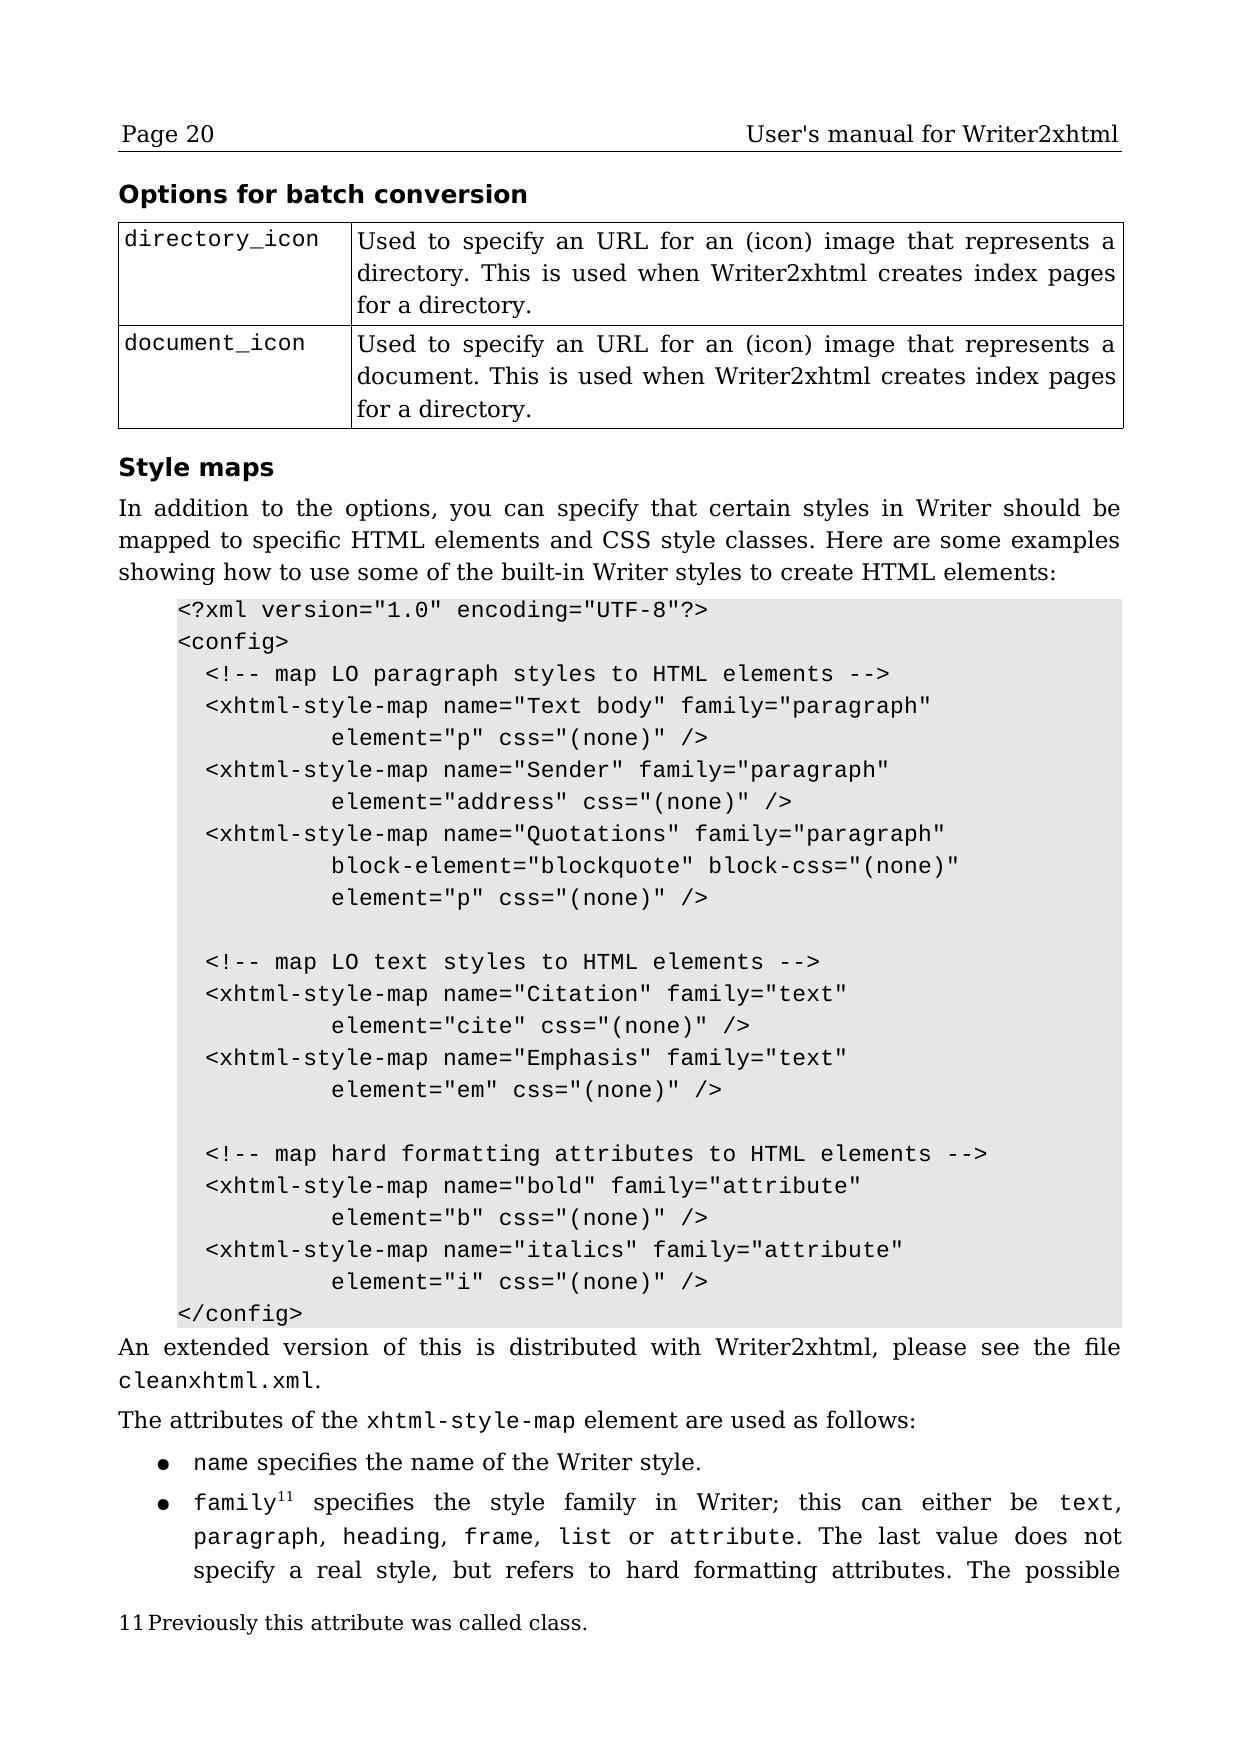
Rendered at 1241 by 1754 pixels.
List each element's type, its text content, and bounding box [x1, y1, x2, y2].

text <!-- map hard formatting attributes to HTML elements --> [177, 1142, 1122, 1168]
text element="p" css="(none)" /> [177, 727, 1122, 753]
table_cell Used to specify an URL for an (icon) image that represents a document. This is used when Writer2xhtml creates index pages for a directory. [352, 326, 1123, 428]
list Previously this attribute was called class. [118, 1611, 1122, 1636]
text The attributes of the xhtml-style-map element are used as follows: [118, 1407, 1122, 1436]
text <xhtml-style-map name="bold" family="attribute" [177, 1174, 1122, 1200]
list name specifies the name of the Writer style. [156, 1448, 1122, 1477]
text element="cite" css="(none)" /> [177, 1014, 1122, 1041]
text In addition to the options, you can specify that certain styles in Writer should be mapped to specific HTML elements and CSS style classes. Here are some examples showing how to use some of the built-in Writer styles to create HTML elements: [118, 495, 1122, 586]
text An extended version of this is distributed with Writer2xhtml, please see the file cleanxhtml.xml. [118, 1334, 1122, 1395]
text block-element="blockquote" block-css="(none)" [177, 854, 1122, 881]
text <?xml version="1.0" encoding="UTF-8"?> [177, 599, 1122, 625]
text <!-- map LO text styles to HTML elements --> [177, 951, 1122, 977]
text <config> [177, 631, 1122, 657]
text element="address" css="(none)" /> [177, 791, 1122, 817]
text element="em" css="(none)" /> [177, 1078, 1122, 1104]
text <xhtml-style-map name="Text body" family="paragraph" [177, 695, 1122, 721]
text <xhtml-style-map name="Citation" family="text" [177, 982, 1122, 1008]
text element="b" css="(none)" /> [177, 1206, 1122, 1232]
text <!-- map LO paragraph styles to HTML elements --> [177, 663, 1122, 689]
text <xhtml-style-map name="Emphasis" family="text" [177, 1046, 1122, 1072]
text element="p" css="(none)" /> [177, 887, 1122, 913]
subtitle Options for batch conversion [118, 181, 1122, 209]
text <xhtml-style-map name="Sender" family="paragraph" [177, 759, 1122, 785]
table_header directory_icon [119, 223, 351, 325]
table_header Used to specify an URL for an (icon) image that represents a directory. This is used when Writer2xhtml creates index pages for a directory. [352, 223, 1123, 325]
text <xhtml-style-map name="italics" family="attribute" [177, 1238, 1122, 1264]
subtitle Style maps [118, 453, 1122, 482]
table_cell document_icon [119, 326, 351, 428]
text </config> [177, 1302, 1122, 1328]
text <xhtml-style-map name="Quotations" family="paragraph" [177, 823, 1122, 849]
text element="i" css="(none)" /> [177, 1270, 1122, 1296]
list family specifies the style family in Writer; this can either be text, paragraph, heading, frame, list or attribute. The last value does not specify a real style, but refers to hard formatting attributes. The possible [156, 1489, 1122, 1584]
